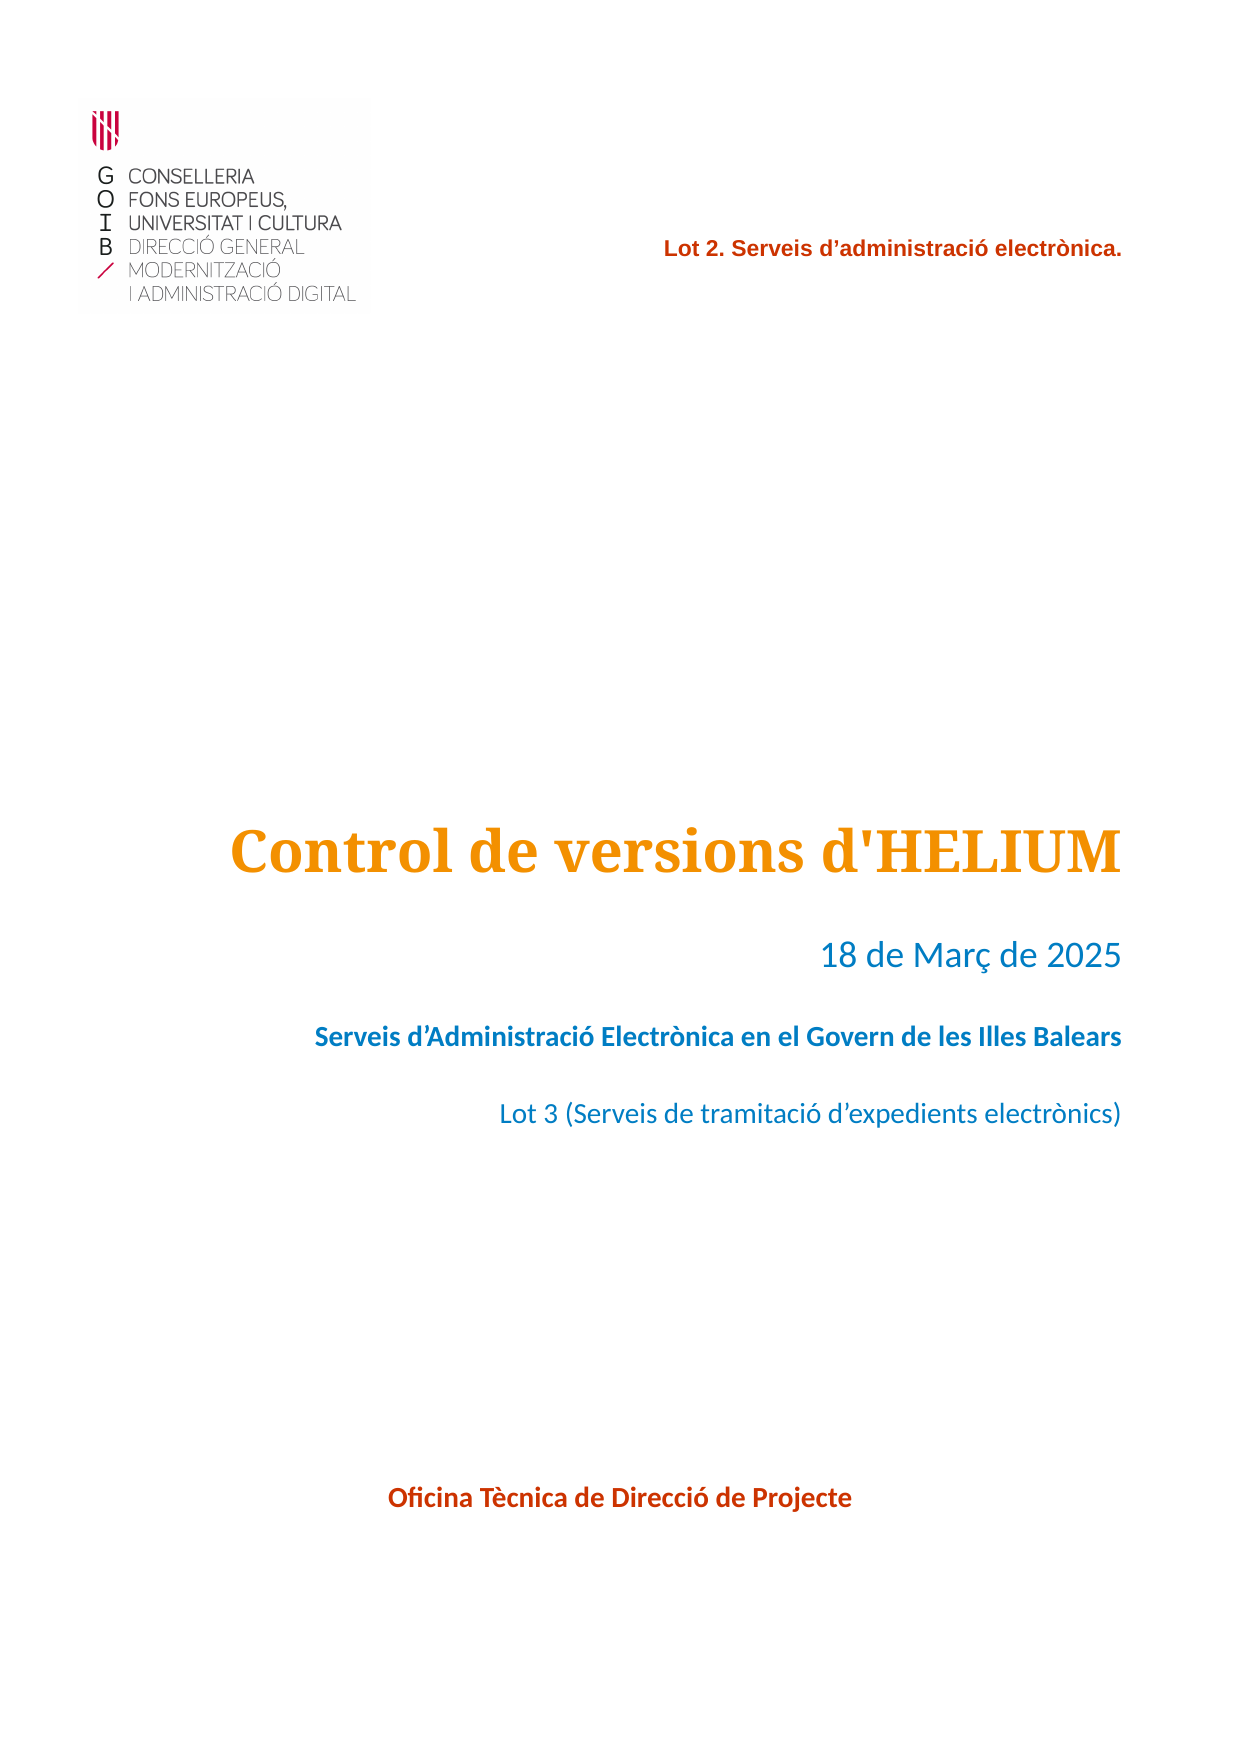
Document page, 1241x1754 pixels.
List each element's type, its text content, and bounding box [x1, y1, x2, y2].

text Oficina Tècnica de Direcció de Projecte [118, 1479, 1122, 1515]
text 18 de Març de 2025 [118, 931, 1122, 977]
text Lot 3 (Serveis de tramitació d’expedients electrònics) [118, 1095, 1122, 1130]
text Serveis d’Administració Electrònica en el Govern de les Illes Balears [118, 1018, 1122, 1053]
picture [77, 98, 371, 314]
text Control de versions d'HELIUM [118, 810, 1122, 889]
text Lot 2. Serveis d’administració electrònica. [371, 232, 1122, 263]
